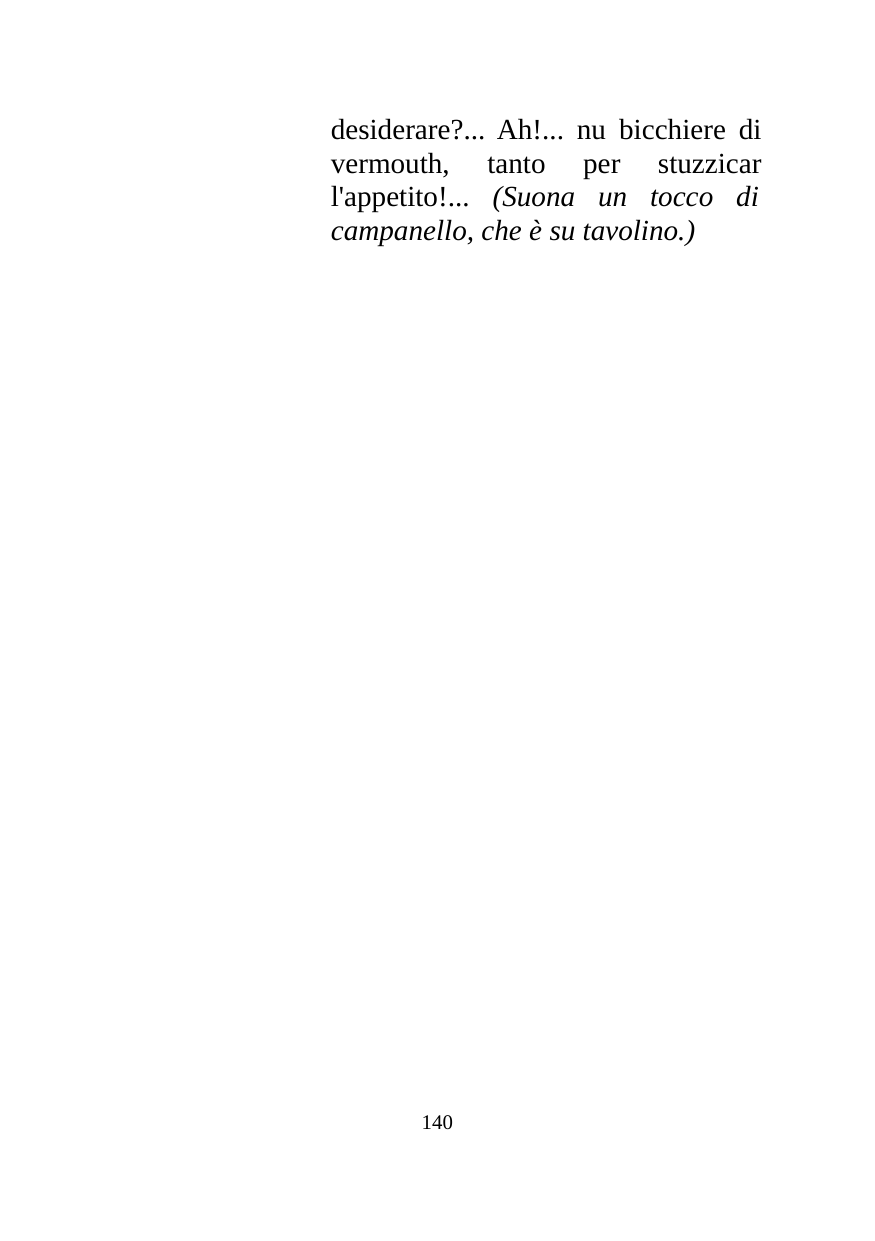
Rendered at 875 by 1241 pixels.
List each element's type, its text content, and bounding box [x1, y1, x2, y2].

table_cell [106, 106, 325, 258]
table_cell desiderare?... Ah!... nu bicchiere di vermouth, tanto per stuzzicar l'appetito!... (Suona un tocco di campanello, che è su tavolino.) [325, 106, 768, 258]
